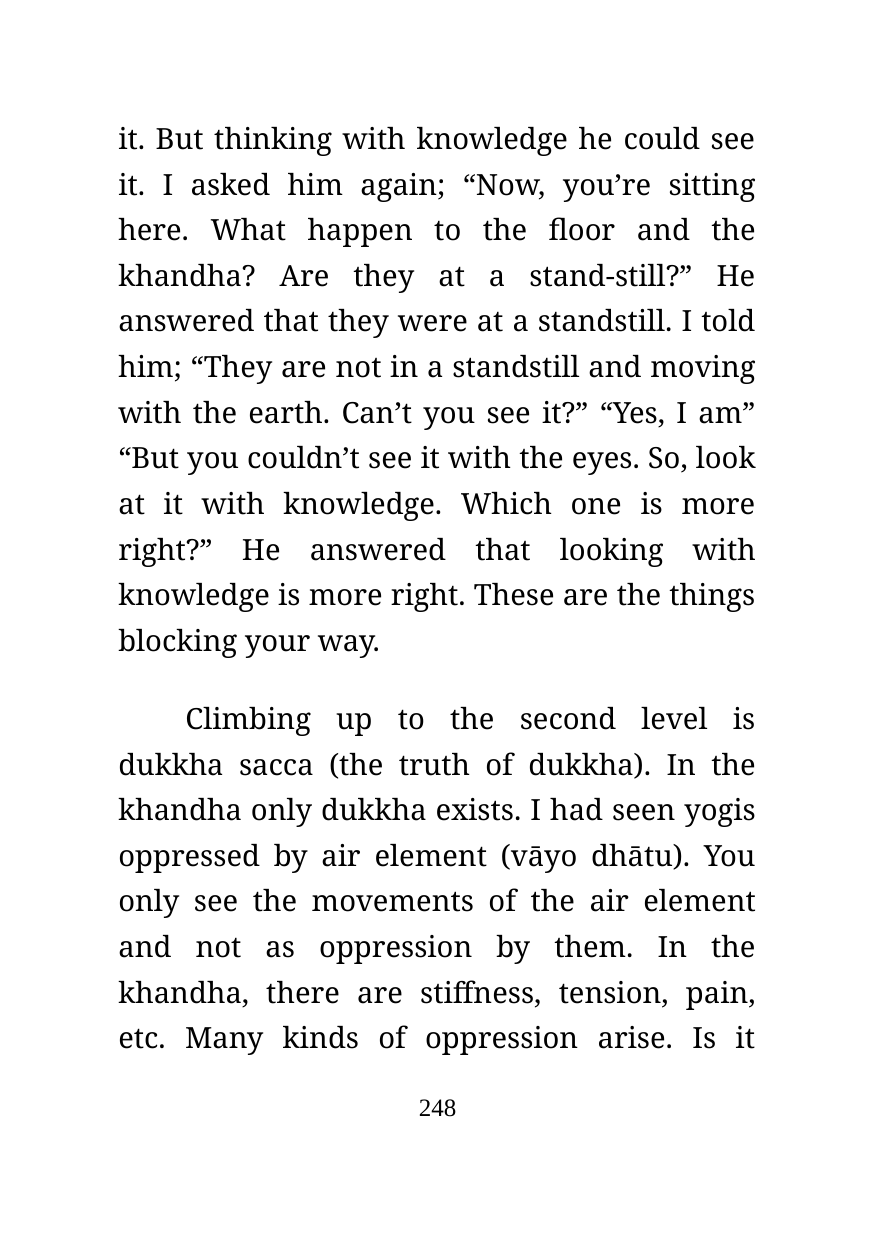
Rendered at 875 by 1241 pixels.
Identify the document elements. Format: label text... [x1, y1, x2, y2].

text it. But thinking with knowledge he could see it. I asked him again; “Now, you’re sitting here. What happen to the floor and the khandha? Are they at a stand-still?” He answered that they were at a standstill. I told him; “They are not in a standstill and moving with the earth. Can’t you see it?” “Yes, I am” “But you couldn’t see it with the eyes. So, look at it with knowledge. Which one is more right?” He answered that looking with knowledge is more right. These are the things blocking your way. [118, 118, 756, 660]
text Climbing up to the second level is dukkha sacca (the truth of dukkha). In the khandha only dukkha exists. I had seen yogis oppressed by air element (vāyo dhātu). You only see the movements of the air element and not as oppression by them. In the khandha, there are stiffness, tension, pain, etc. Many kinds of oppression arise. Is it [118, 698, 756, 1057]
